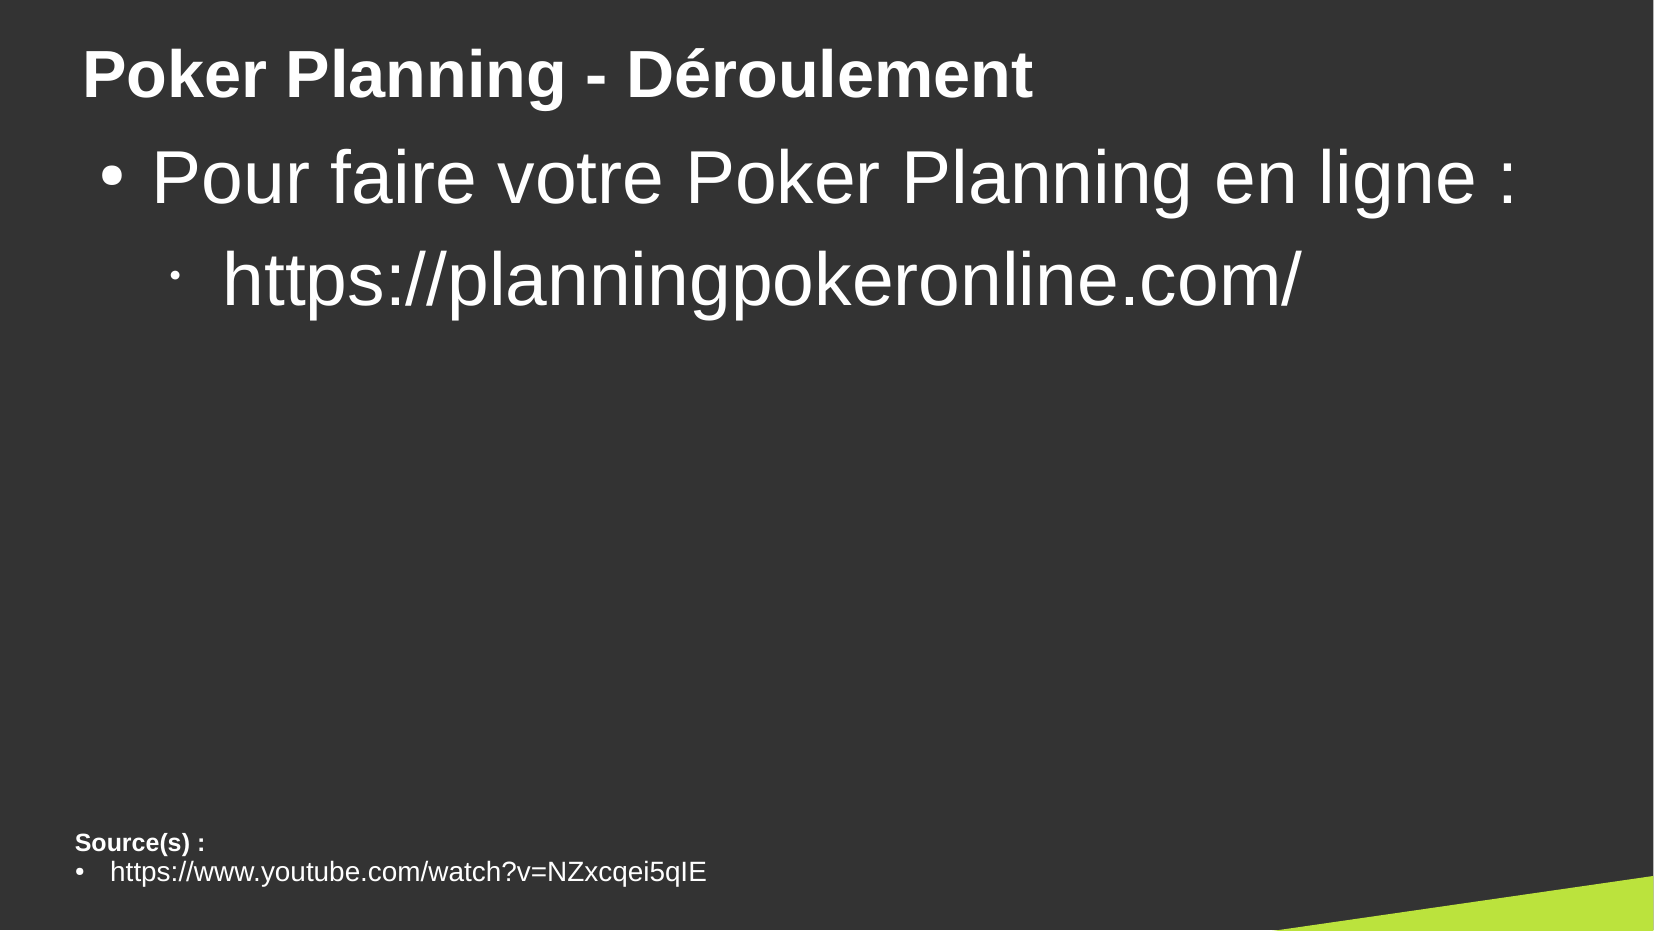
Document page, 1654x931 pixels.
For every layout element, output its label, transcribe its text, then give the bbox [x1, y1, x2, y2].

text_box [1272, 875, 1654, 931]
text_box Source(s) : https://www.youtube.com/watch?v=NZxcqei5qIE [60, 821, 1546, 921]
list Pour faire votre Poker Planning en ligne : https://planningpokeronline.com/ [80, 135, 1620, 378]
title Poker Planning - Déroulement [82, 37, 1571, 122]
